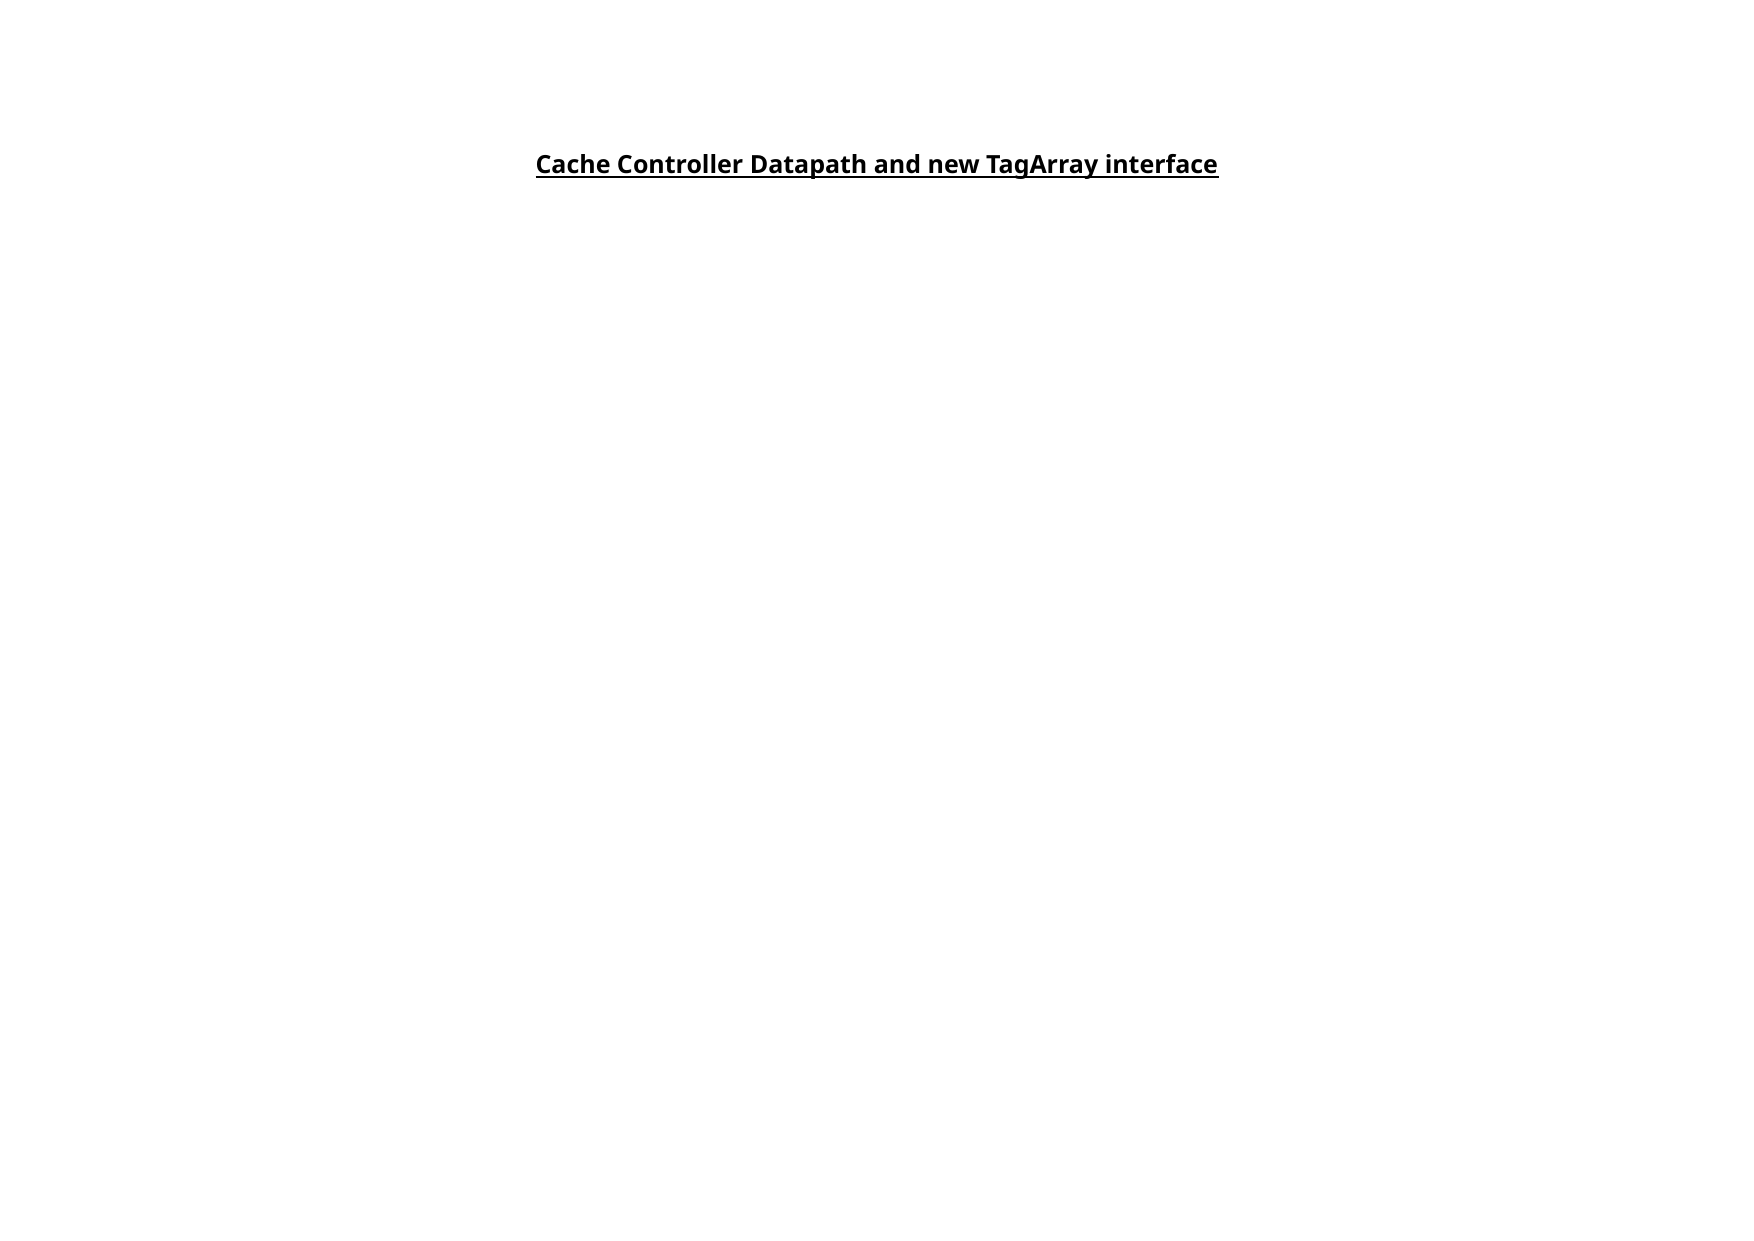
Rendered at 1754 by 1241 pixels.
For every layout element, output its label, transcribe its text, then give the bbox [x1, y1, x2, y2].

text Cache Controller Datapath and new TagArray interface [118, 147, 1636, 181]
